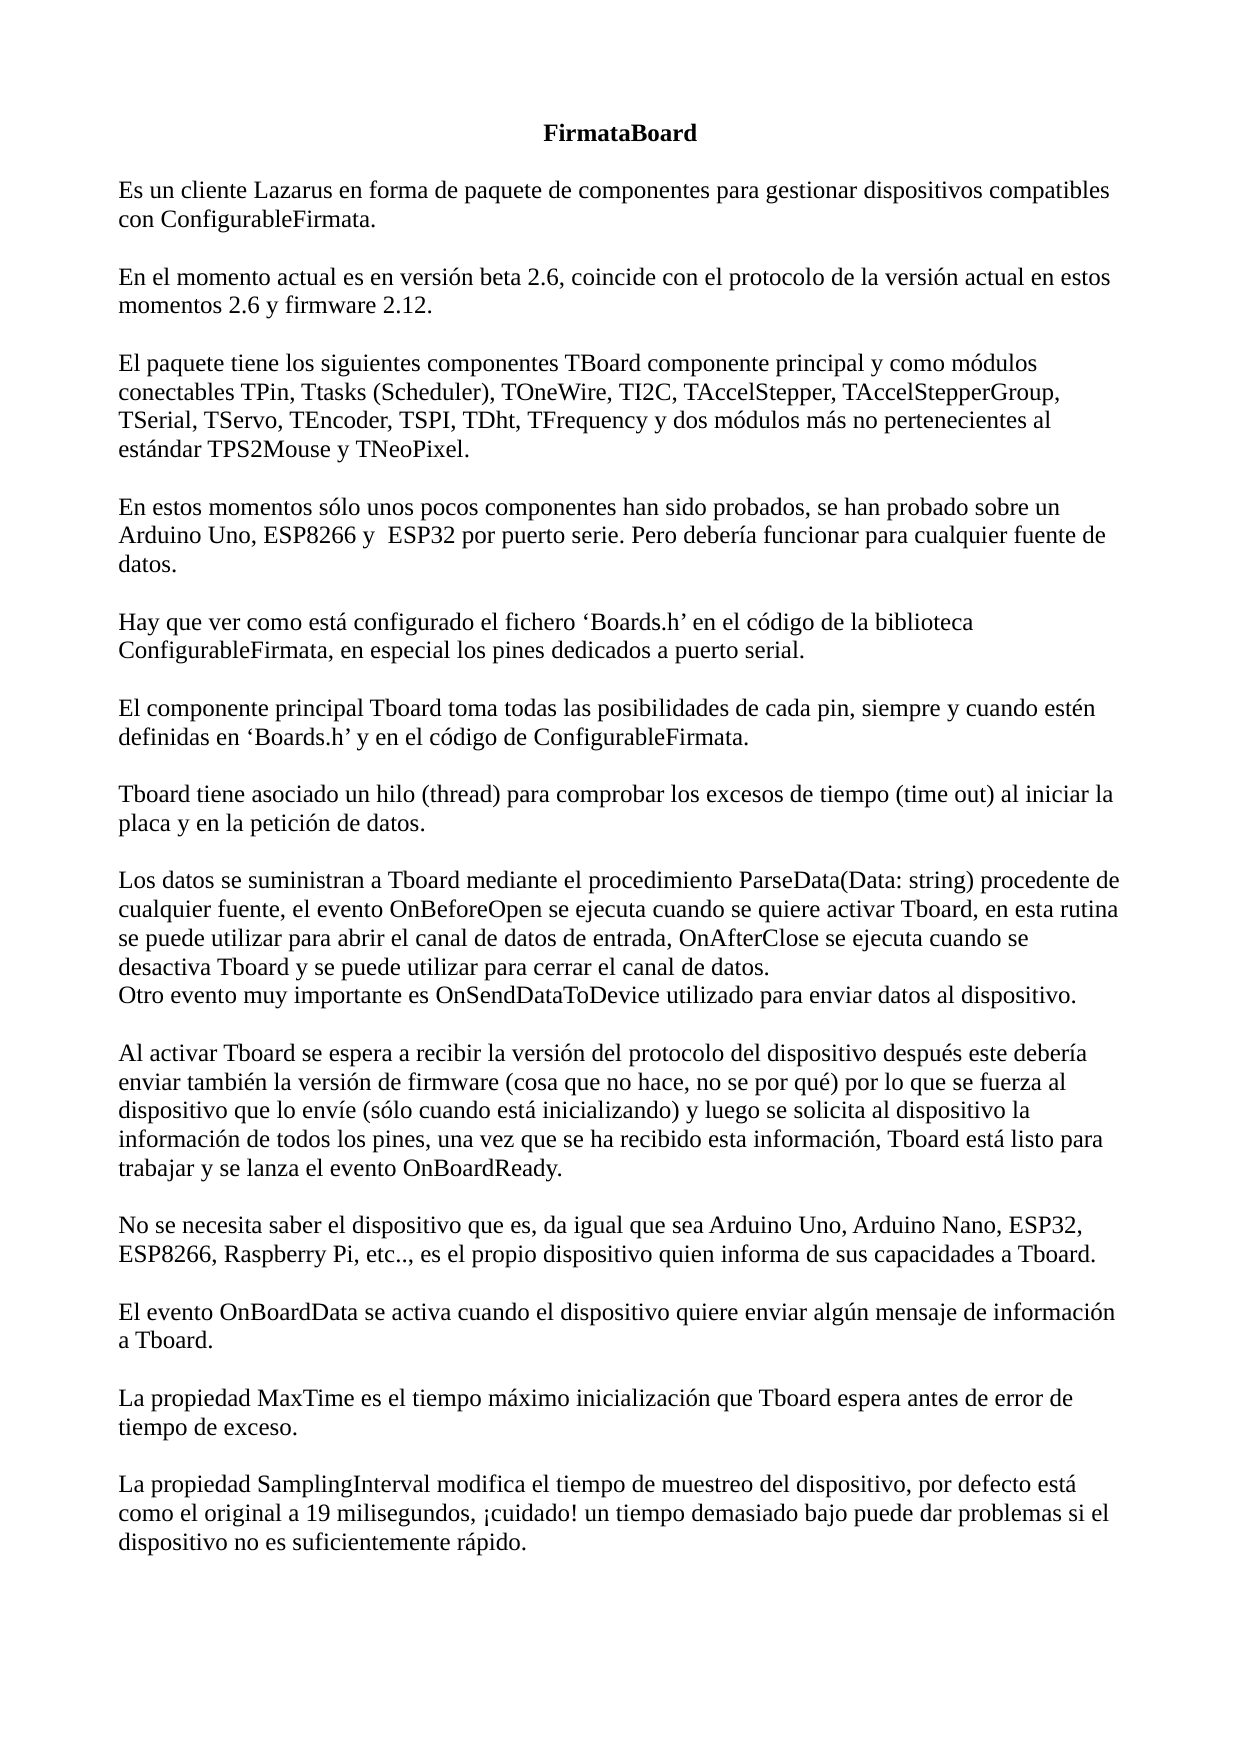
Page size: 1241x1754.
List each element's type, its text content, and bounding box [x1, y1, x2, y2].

text Tboard tiene asociado un hilo (thread) para comprobar los excesos de tiempo (time out) al iniciar la placa y en la petición de datos. [118, 779, 1122, 837]
text FirmataBoard [118, 118, 1122, 147]
text Es un cliente Lazarus en forma de paquete de componentes para gestionar dispositivos compatibles con ConfigurableFirmata. [118, 176, 1122, 233]
text En el momento actual es en versión beta 2.6, coincide con el protocolo de la versión actual en estos momentos 2.6 y firmware 2.12. [118, 262, 1122, 319]
text El evento OnBoardData se activa cuando el dispositivo quiere enviar algún mensaje de información a Tboard. [118, 1297, 1122, 1354]
text La propiedad SamplingInterval modifica el tiempo de muestreo del dispositivo, por defecto está como el original a 19 milisegundos, ¡cuidado! un tiempo demasiado bajo puede dar problemas si el dispositivo no es suficientemente rápido. [118, 1469, 1122, 1556]
text No se necesita saber el dispositivo que es, da igual que sea Arduino Uno, Arduino Nano, ESP32, ESP8266, Raspberry Pi, etc.., es el propio dispositivo quien informa de sus capacidades a Tboard. [118, 1211, 1122, 1268]
text En estos momentos sólo unos pocos componentes han sido probados, se han probado sobre un Arduino Uno, ESP8266 y ESP32 por puerto serie. Pero debería funcionar para cualquier fuente de datos. [118, 492, 1122, 578]
text El paquete tiene los siguientes componentes TBoard componente principal y como módulos conectables TPin, Ttasks (Scheduler), TOneWire, TI2C, TAccelStepper, TAccelStepperGroup, TSerial, TServo, TEncoder, TSPI, TDht, TFrequency y dos módulos más no pertenecientes al estándar TPS2Mouse y TNeoPixel. [118, 348, 1122, 463]
text La propiedad MaxTime es el tiempo máximo inicialización que Tboard espera antes de error de tiempo de exceso. [118, 1383, 1122, 1441]
text Los datos se suministran a Tboard mediante el procedimiento ParseData(Data: string) procedente de cualquier fuente, el evento OnBeforeOpen se ejecuta cuando se quiere activar Tboard, en esta rutina se puede utilizar para abrir el canal de datos de entrada, OnAfterClose se ejecuta cuando se desactiva Tboard y se puede utilizar para cerrar el canal de datos. [118, 866, 1122, 981]
text Al activar Tboard se espera a recibir la versión del protocolo del dispositivo después este debería enviar también la versión de firmware (cosa que no hace, no se por qué) por lo que se fuerza al dispositivo que lo envíe (sólo cuando está inicializando) y luego se solicita al dispositivo la información de todos los pines, una vez que se ha recibido esta información, Tboard está listo para trabajar y se lanza el evento OnBoardReady. [118, 1038, 1122, 1182]
text Hay que ver como está configurado el fichero ‘Boards.h’ en el código de la biblioteca ConfigurableFirmata, en especial los pines dedicados a puerto serial. [118, 607, 1122, 664]
text El componente principal Tboard toma todas las posibilidades de cada pin, siempre y cuando estén definidas en ‘Boards.h’ y en el código de ConfigurableFirmata. [118, 693, 1122, 751]
text Otro evento muy importante es OnSendDataToDevice utilizado para enviar datos al dispositivo. [118, 981, 1122, 1009]
